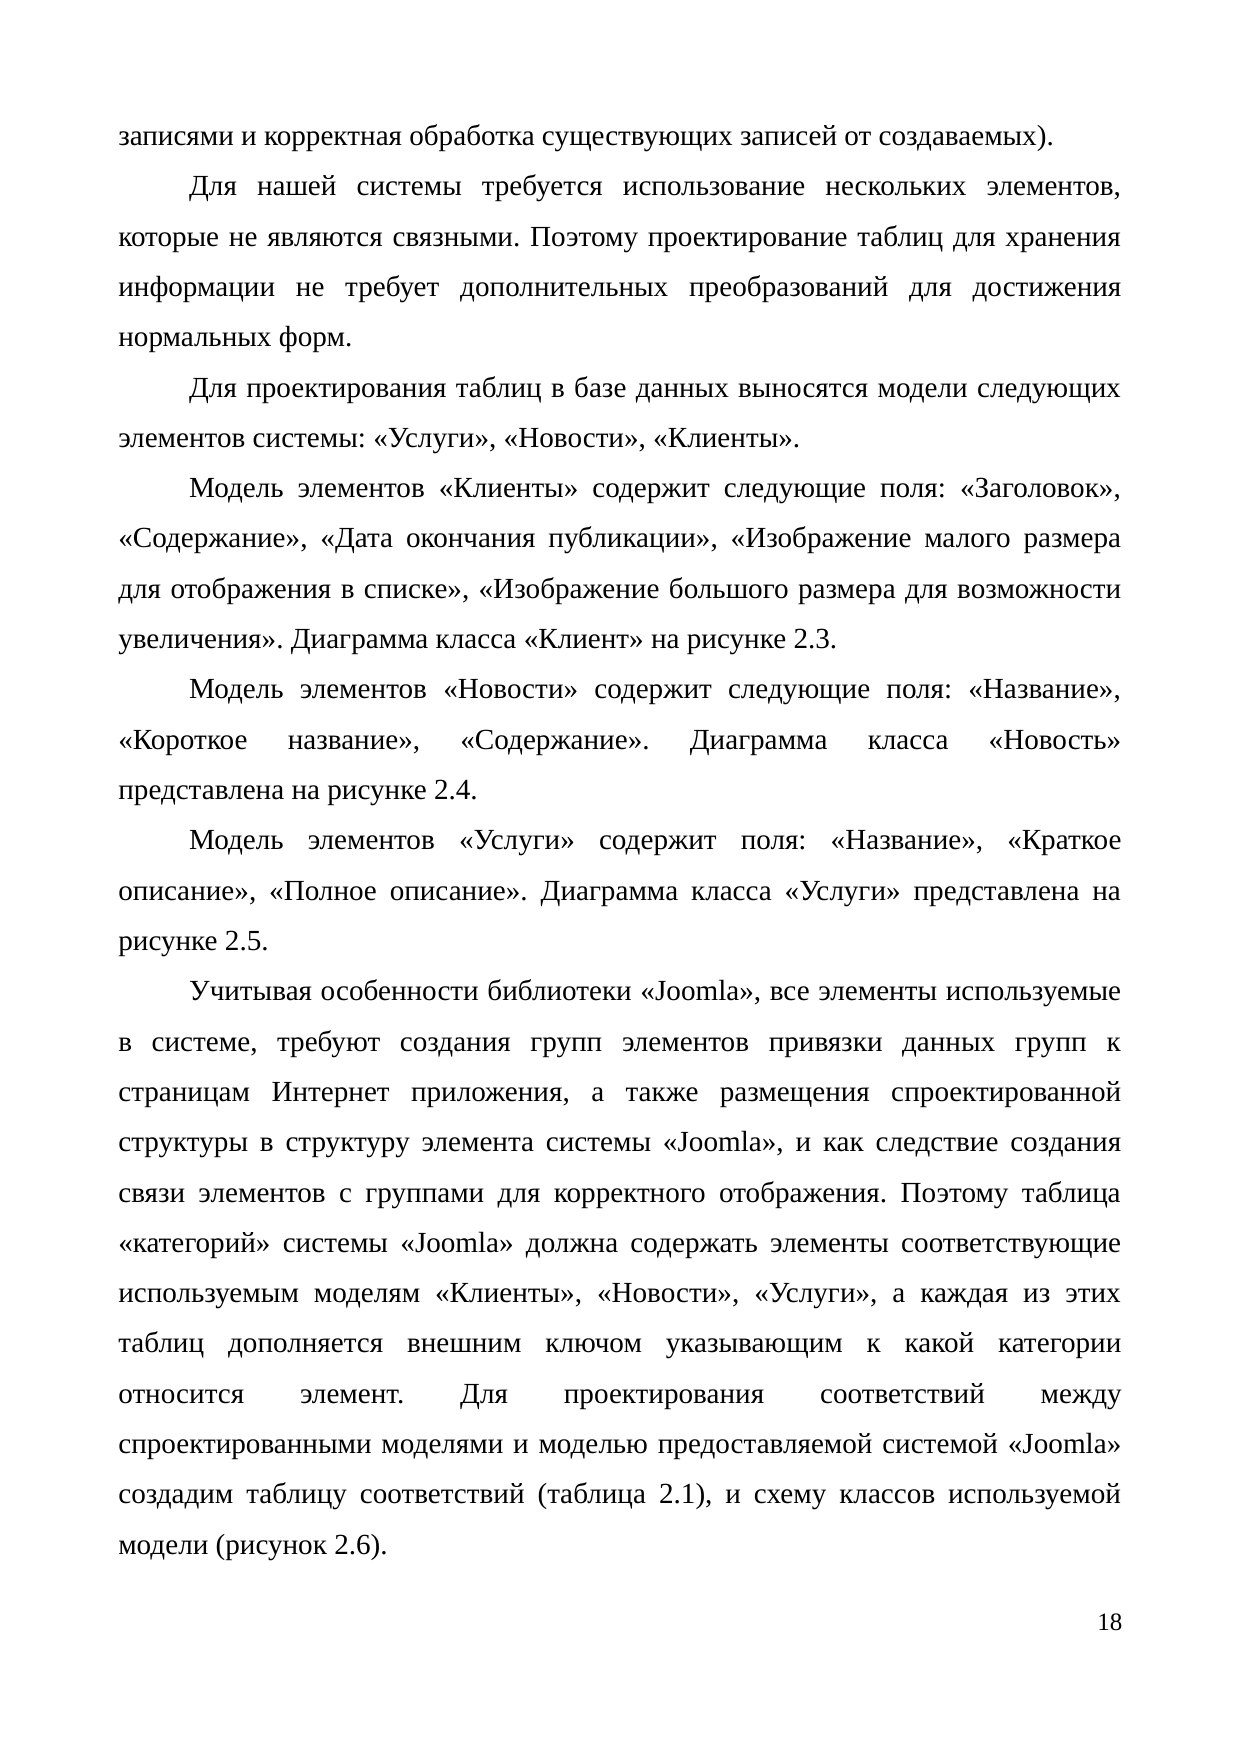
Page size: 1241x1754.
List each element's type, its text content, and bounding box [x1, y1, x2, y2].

text Модель элементов «Клиенты» содержит следующие поля: «Заголовок», «Содержание», «Дата окончания публикации», «Изображение малого размера для отображения в списке», «Изображение большого размера для возможности увеличения». Диаграмма класса «Клиент» на рисунке 2.3. [118, 470, 1122, 655]
text Модель элементов «Услуги» содержит поля: «Название», «Краткое описание», «Полное описание». Диаграмма класса «Услуги» представлена на рисунке 2.5. [118, 822, 1122, 957]
text Для проектирования таблиц в базе данных выносятся модели следующих элементов системы: «Услуги», «Новости», «Клиенты». [118, 370, 1122, 453]
text Модель элементов «Новости» содержит следующие поля: «Название», «Короткое название», «Содержание». Диаграмма класса «Новость» представлена на рисунке 2.4. [118, 672, 1122, 806]
text Учитывая особенности библиотеки «Joomla», все элементы используемые в системе, требуют создания групп элементов привязки данных групп к страницам Интернет приложения, а также размещения спроектированной структуры в структуру элемента системы «Joomla», и как следствие создания связи элементов с группами для корректного отображения. Поэтому таблица «категорий» системы «Joomla» должна содержать элементы соответствующие используемым моделям «Клиенты», «Новости», «Услуги», а каждая из этих таблиц дополняется внешним ключом указывающим к какой категории относится элемент. Для проектирования соответствий между спроектированными моделями и моделью предоставляемой системой «Joomla» создадим таблицу соответствий (таблица 2.1), и схему классов используемой модели (рисунок 2.6). [118, 973, 1122, 1560]
text записями и корректная обработка существующих записей от создаваемых). [118, 118, 1122, 152]
text Для нашей системы требуется использование нескольких элементов, которые не являются связными. Поэтому проектирование таблиц для хранения информации не требует дополнительных преобразований для достижения нормальных форм. [118, 168, 1122, 353]
